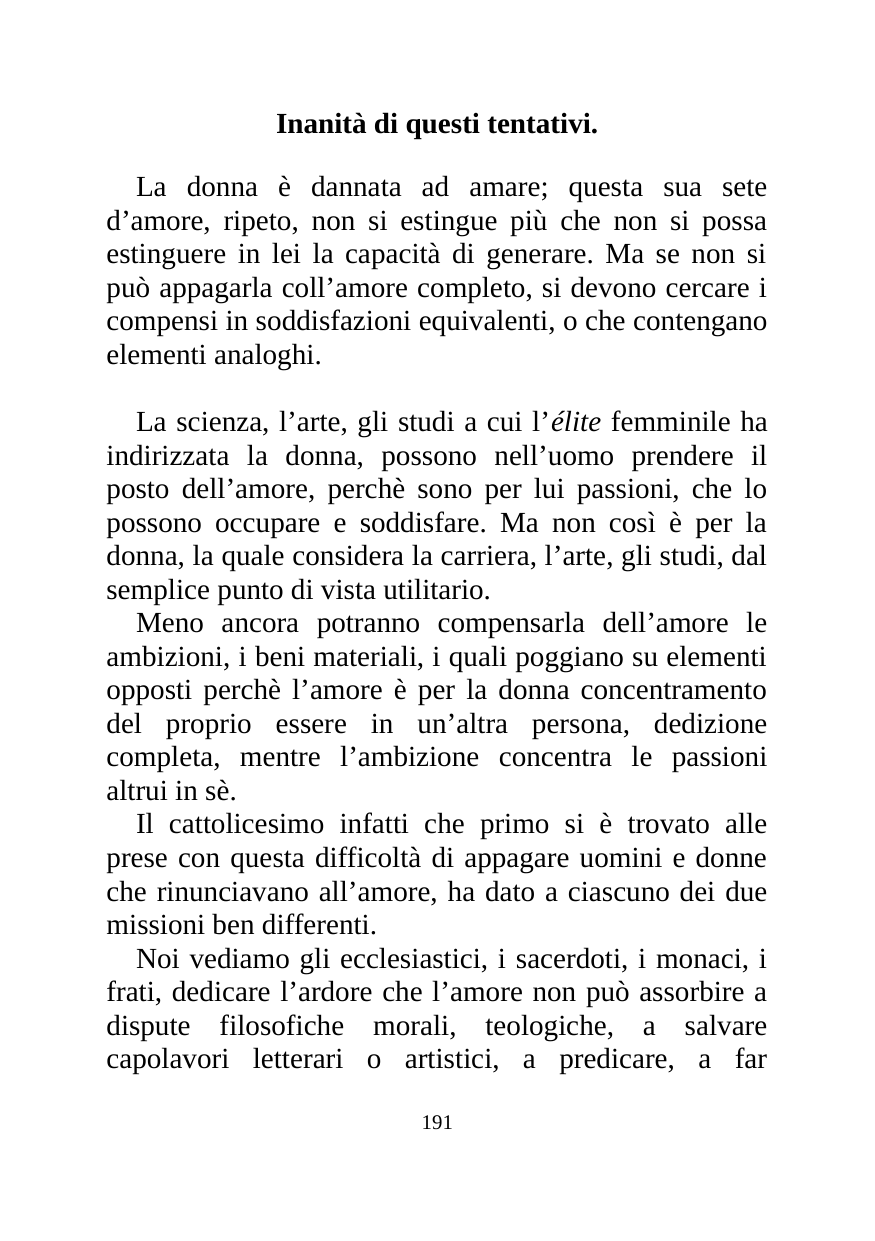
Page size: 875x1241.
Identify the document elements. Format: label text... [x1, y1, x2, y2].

text Meno ancora potranno compensarla dell’amore le ambizioni, i beni materiali, i quali poggiano su elementi opposti perchè l’amore è per la donna concentramento del proprio essere in un’altra persona, dedizione completa, mentre l’ambizione concentra le passioni altrui in sè. [106, 605, 768, 807]
text La scienza, l’arte, gli studi a cui l’élite femminile ha indirizzata la donna, possono nell’uomo prendere il posto dell’amore, perchè sono per lui passioni, che lo possono occupare e soddisfare. Ma non così è per la donna, la quale considera la carriera, l’arte, gli studi, dal semplice punto di vista utilitario. [106, 404, 768, 605]
text La donna è dannata ad amare; questa sua sete d’amore, ripeto, non si estingue più che non si possa estinguere in lei la capacità di generare. Ma se non si può appagarla coll’amore completo, si devono cercare i compensi in soddisfazioni equivalenti, o che contengano elementi analoghi. [106, 169, 768, 371]
text Il cattolicesimo infatti che primo si è trovato alle prese con questa difficoltà di appagare uomini e donne che rinunciavano all’amore, ha dato a ciascuno dei due missioni ben differenti. [106, 807, 768, 941]
subtitle Inanità di questi tentativi. [106, 106, 768, 140]
text Noi vediamo gli ecclesiastici, i sacerdoti, i monaci, i frati, dedicare l’ardore che l’amore non può assorbire a dispute filosofiche morali, teologiche, a salvare capolavori letterari o artistici, a predicare, a far [106, 941, 768, 1075]
